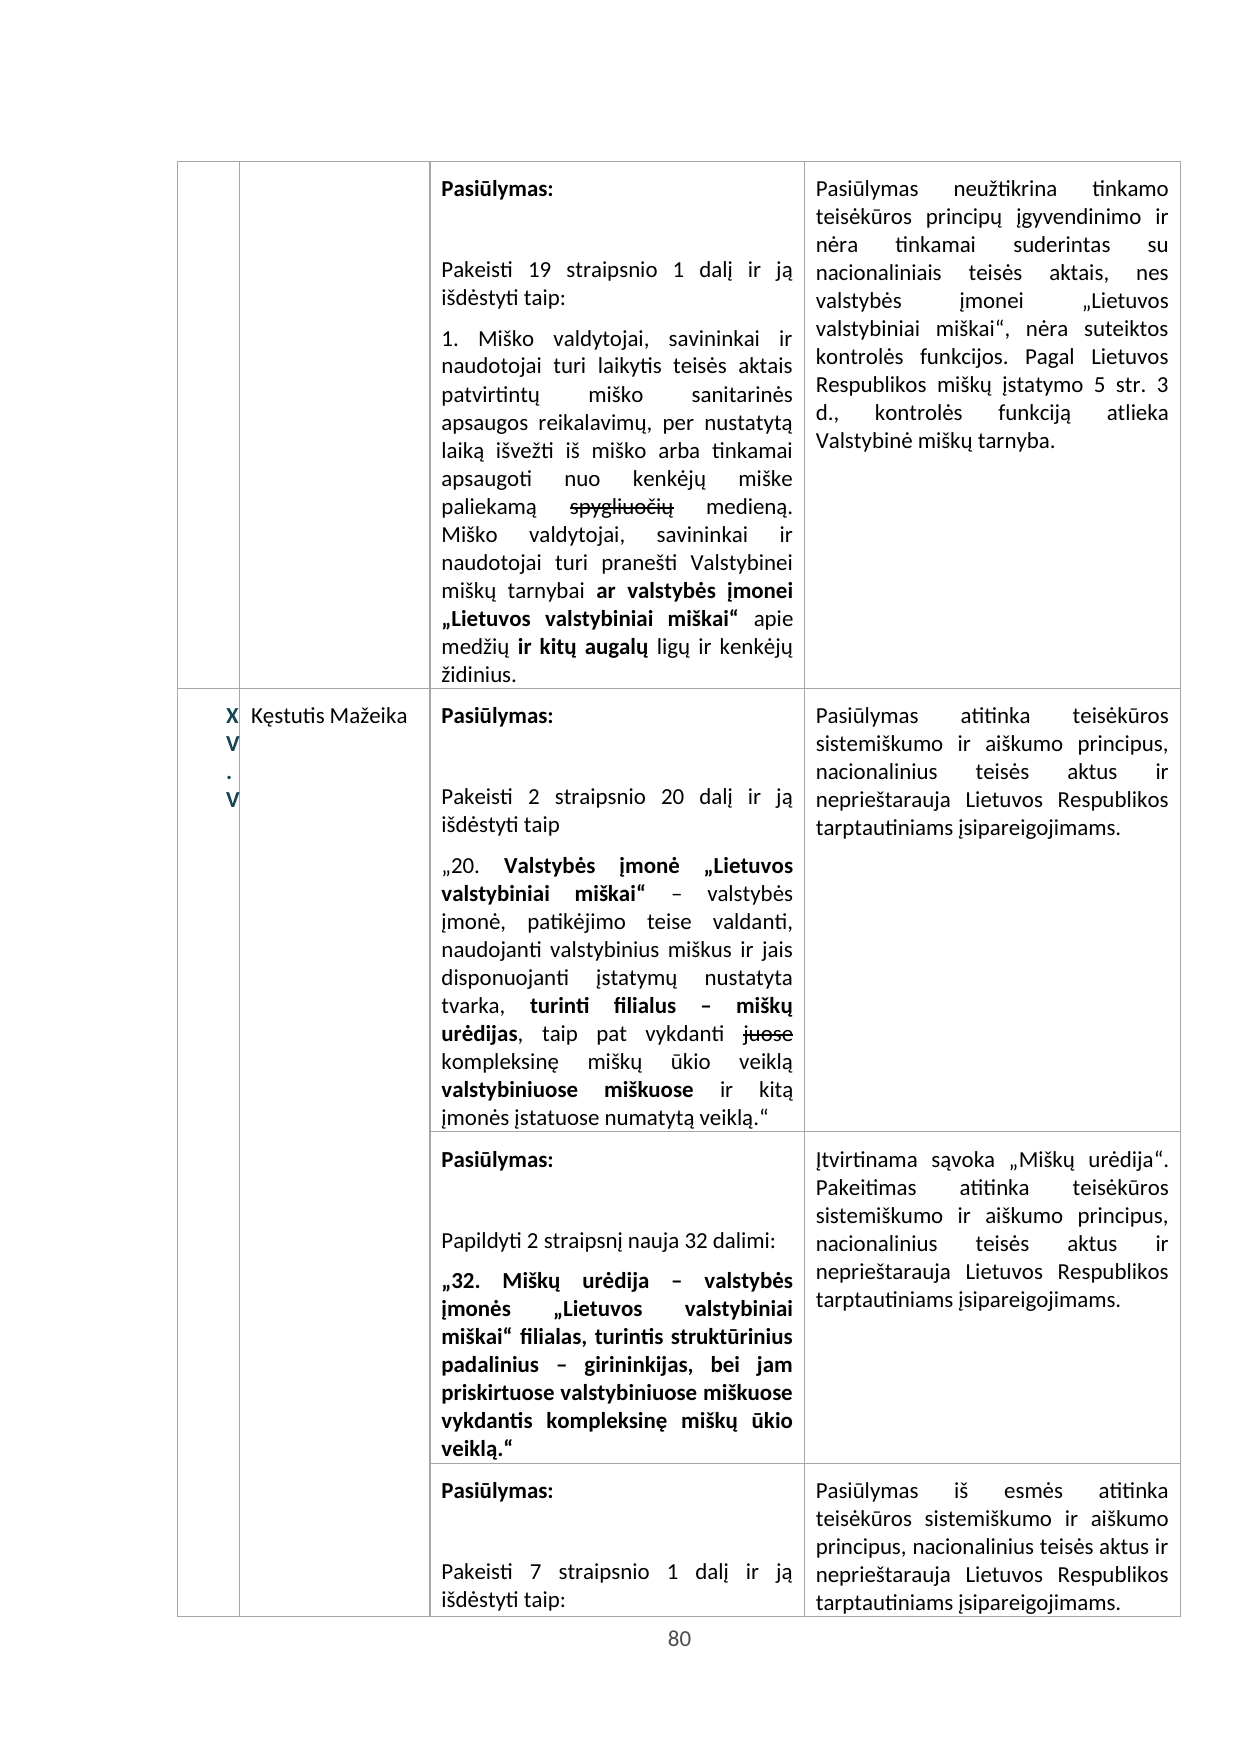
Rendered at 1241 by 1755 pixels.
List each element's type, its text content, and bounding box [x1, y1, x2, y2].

table_cell Pasiūlymas atitinka teisėkūros sistemiškumo ir aiškumo principus, nacionalinius teisės aktus ir neprieštarauja Lietuvos Respublikos tarptautiniams įsipareigojimams. [805, 689, 1180, 1131]
table_cell Pasiūlymas neužtikrina tinkamo teisėkūros principų įgyvendinimo ir nėra tinkamai suderintas su nacionaliniais teisės aktais, nes valstybės įmonei „Lietuvos valstybiniai miškai“, nėra suteiktos kontrolės funkcijos. Pagal Lietuvos Respublikos miškų įstatymo 5 str. 3 d., kontrolės funkciją atlieka Valstybinė miškų tarnyba. [805, 162, 1180, 688]
table_cell [240, 162, 429, 688]
table_cell Pasiūlymas: Pakeisti 19 straipsnio 1 dalį ir ją išdėstyti taip: 1. Miško valdytojai, savininkai ir naudotojai turi laikytis teisės aktais patvirtintų miško sanitarinės apsaugos reikalavimų, per nustatytą laiką išvežti iš miško arba tinkamai apsaugoti nuo kenkėjų miške paliekamą spygliuočių medieną. Miško valdytojai, savininkai ir naudotojai turi pranešti Valstybinei miškų tarnybai ar valstybės įmonei „Lietuvos valstybiniai miškai“ apie medžių ir kitų augalų ligų ir kenkėjų židinius. [431, 162, 804, 688]
table_cell Kęstutis Mažeika [240, 689, 429, 1616]
table_cell Pasiūlymas: Papildyti 2 straipsnį nauja 32 dalimi: „32. Miškų urėdija – valstybės įmonės „Lietuvos valstybiniai miškai“ filialas, turintis struktūrinius padalinius – girininkijas, bei jam priskirtuose valstybiniuose miškuose vykdantis kompleksinę miškų ūkio veiklą.“ [431, 1132, 804, 1462]
table_cell Pasiūlymas: Pakeisti 7 straipsnio 1 dalį ir ją išdėstyti taip: [431, 1464, 804, 1616]
table_cell Pasiūlymas iš esmės atitinka teisėkūros sistemiškumo ir aiškumo principus, nacionalinius teisės aktus ir neprieštarauja Lietuvos Respublikos tarptautiniams įsipareigojimams. [805, 1464, 1180, 1616]
table_cell VI. [178, 689, 239, 1616]
table_cell Įtvirtinama sąvoka „Miškų urėdija“. Pakeitimas atitinka teisėkūros sistemiškumo ir aiškumo principus, nacionalinius teisės aktus ir neprieštarauja Lietuvos Respublikos tarptautiniams įsipareigojimams. [805, 1132, 1180, 1462]
table_cell Pasiūlymas: Pakeisti 2 straipsnio 20 dalį ir ją išdėstyti taip „20. Valstybės įmonė „Lietuvos valstybiniai miškai“ – valstybės įmonė, patikėjimo teise valdanti, naudojanti valstybinius miškus ir jais disponuojanti įstatymų nustatyta tvarka, turinti filialus – miškų urėdijas, taip pat vykdanti juose kompleksinę miškų ūkio veiklą valstybiniuose miškuose ir kitą įmonės įstatuose numatytą veiklą.“ [431, 689, 804, 1131]
table_cell [178, 162, 239, 688]
